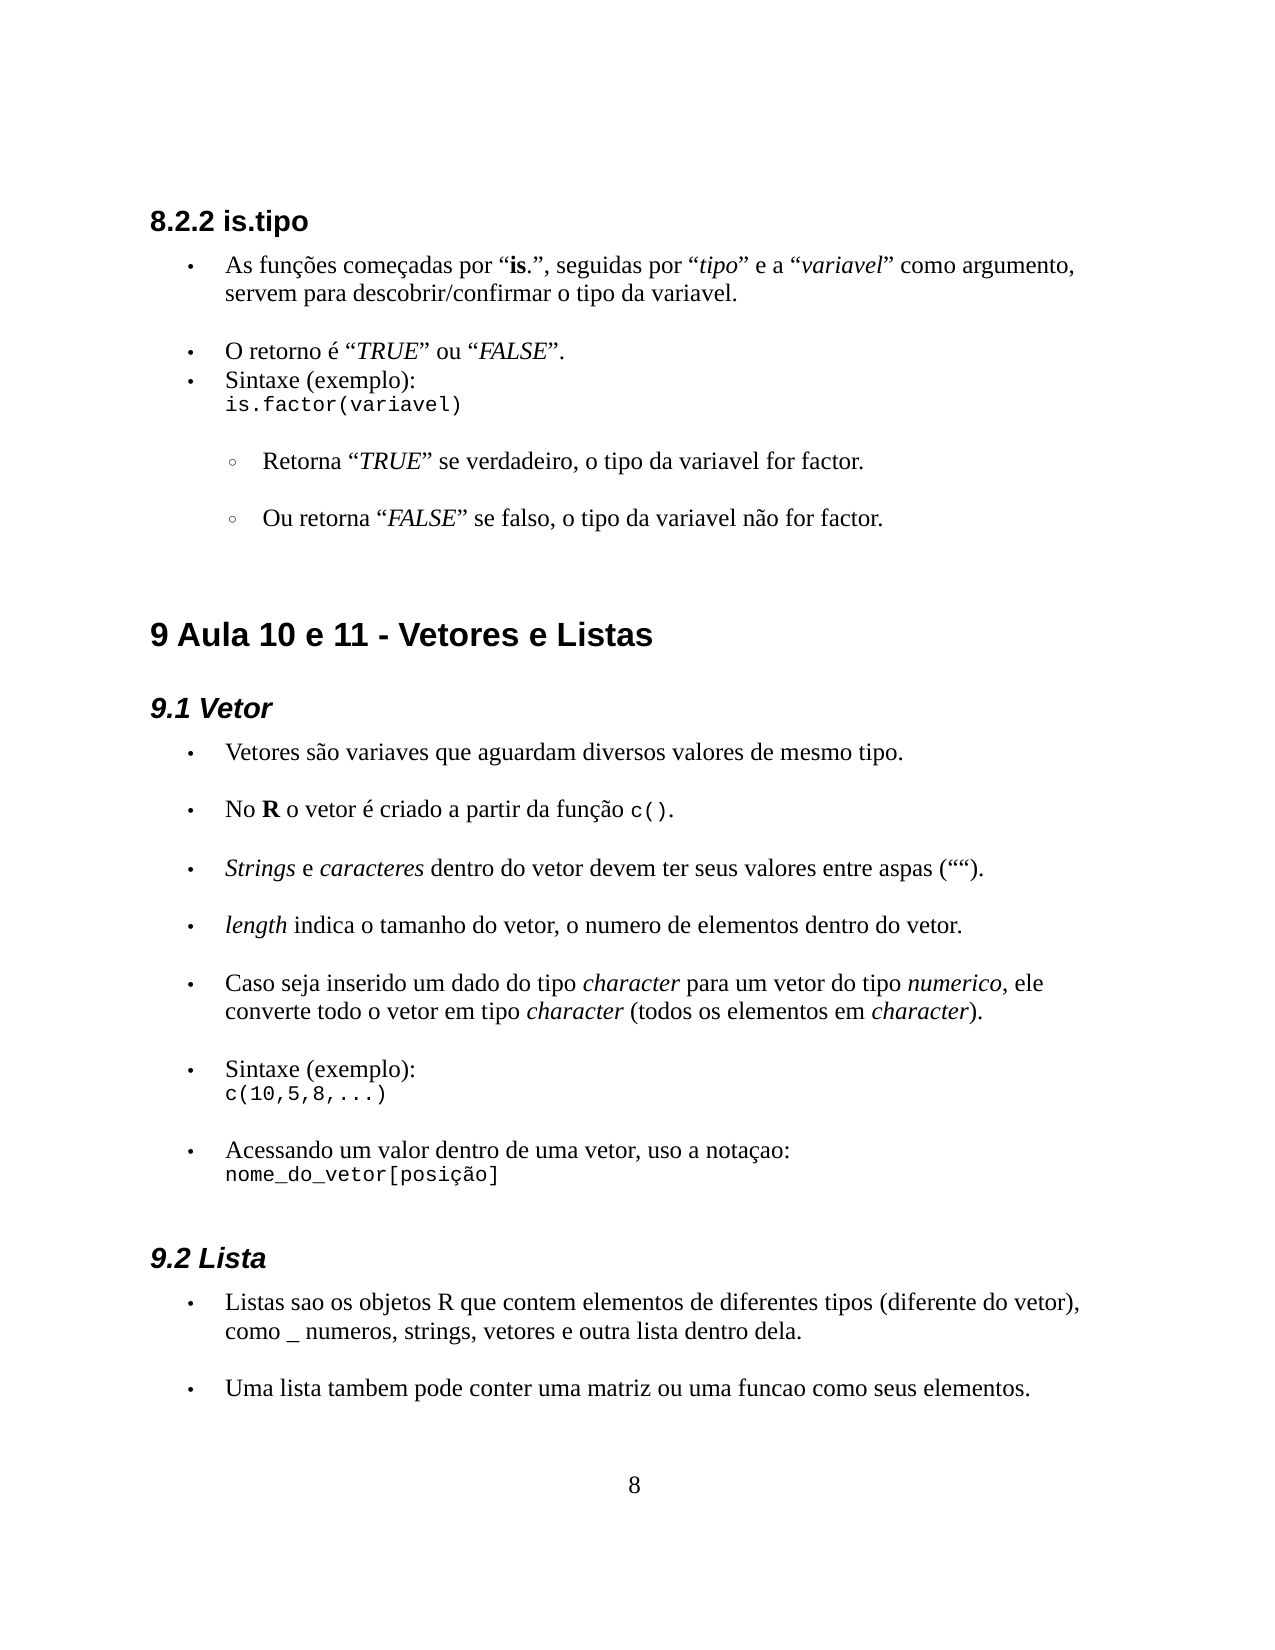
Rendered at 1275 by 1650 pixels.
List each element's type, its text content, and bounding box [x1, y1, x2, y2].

list Vetores são variaves que aguardam diversos valores de mesmo tipo. [187, 737, 1125, 794]
subtitle 8.2.2 is.tipo [150, 204, 1125, 237]
subtitle 9.1 Vetor [150, 691, 1125, 724]
list Ou retorna “FALSE” se falso, o tipo da variavel não for factor. [225, 503, 1125, 561]
subtitle 9 Aula 10 e 11 - Vetores e Listas [150, 615, 1125, 653]
list Caso seja inserido um dado do tipo character para um vetor do tipo numerico, ele converte todo o vetor em tipo character (todos os elementos em character). [187, 968, 1125, 1054]
list O retorno é “TRUE” ou “FALSE”. [187, 336, 1125, 365]
list As funções começadas por “is.”, seguidas por “tipo” e a “variavel” como argumento, servem para descobrir/confirmar o tipo da variavel. [187, 250, 1125, 336]
list Uma lista tambem pode conter uma matriz ou uma funcao como seus elementos. [187, 1373, 1125, 1431]
list Strings e caracteres dentro do vetor devem ter seus valores entre aspas (““). [187, 853, 1125, 910]
list Listas sao os objetos R que contem elementos de diferentes tipos (diferente do vetor), como _ numeros, strings, vetores e outra lista dentro dela. [187, 1287, 1125, 1373]
subtitle 9.2 Lista [150, 1241, 1125, 1275]
list Retorna “TRUE” se verdadeiro, o tipo da variavel for factor. [225, 446, 1125, 503]
list length indica o tamanho do vetor, o numero de elementos dentro do vetor. [187, 910, 1125, 968]
list Sintaxe (exemplo): is.factor(variavel) [187, 365, 1125, 446]
list [225, 150, 1125, 179]
list Acessando um valor dentro de uma vetor, uso a notaçao: nome_do_vetor[posição] [187, 1135, 1125, 1216]
list No R o vetor é criado a partir da função c(). [187, 794, 1125, 853]
list Sintaxe (exemplo): c(10,5,8,...) [187, 1054, 1125, 1135]
